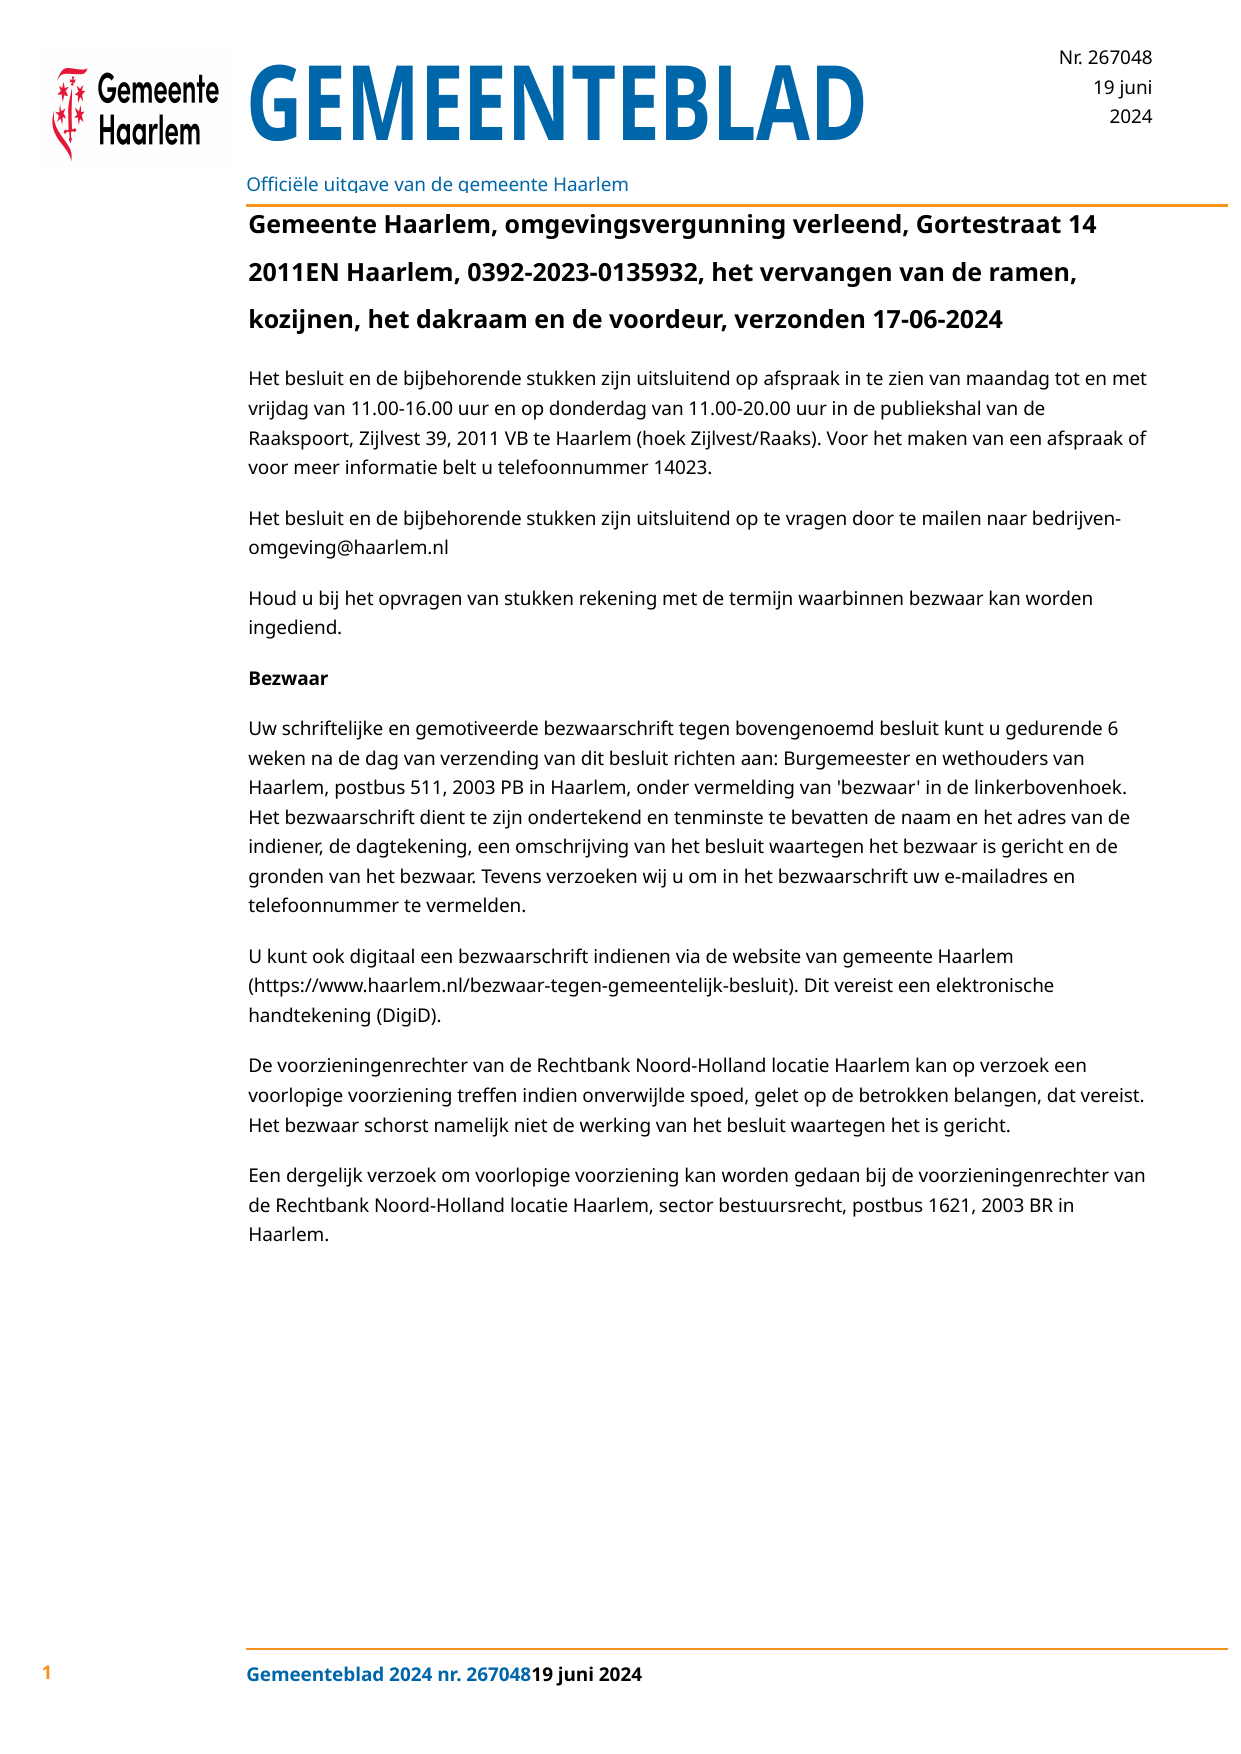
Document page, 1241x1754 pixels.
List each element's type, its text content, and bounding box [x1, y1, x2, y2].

text Gemeente Haarlem, omgevingsvergunning verleend, Gortestraat 14 2011EN Haarlem, 0392-2023-0135932, het vervangen van de ramen, kozijnen, het dakraam en de voordeur, verzonden 17-06-2024 [248, 207, 1152, 336]
picture [41, 47, 231, 172]
text Het besluit en de bijbehorende stukken zijn uitsluitend op afspraak in te zien van maandag tot en met vrijdag van 11.00-16.00 uur en op donderdag van 11.00-20.00 uur in de publiekshal van de Raakspoort, Zijlvest 39, 2011 VB te Haarlem (hoek Zijlvest/Raaks). Voor het maken van een afspraak of voor meer informatie belt u telefoonnummer 14023. [248, 366, 1152, 480]
text U kunt ook digitaal een bezwaarschrift indienen via de website van gemeente Haarlem (https://www.haarlem.nl/bezwaar-tegen-gemeentelijk-besluit). Dit vereist een elektronische handtekening (DigiD). [248, 943, 1152, 1028]
text De voorzieningenrechter van de Rechtbank Noord-Holland locatie Haarlem kan op verzoek een voorlopige voorziening treffen indien onverwijlde spoed, gelet op de betrokken belangen, dat vereist. Het bezwaar schorst namelijk niet de werking van het besluit waartegen het is gericht. [248, 1053, 1152, 1137]
text Een dergelijk verzoek om voorlopige voorziening kan worden gedaan bij de voorzieningenrechter van de Rechtbank Noord-Holland locatie Haarlem, sector bestuursrecht, postbus 1621, 2003 BR in Haarlem. [248, 1162, 1152, 1247]
text Houd u bij het opvragen van stukken rekening met de termijn waarbinnen bezwaar kan worden ingediend. [248, 585, 1152, 640]
text Uw schriftelijke en gemotiveerde bezwaarschrift tegen bovengenoemd besluit kunt u gedurende 6 weken na de dag van verzending van dit besluit richten aan: Burgemeester en wethouders van Haarlem, postbus 511, 2003 PB in Haarlem, onder vermelding van 'bezwaar' in de linkerbovenhoek. Het bezwaarschrift dient te zijn ondertekend en tenminste te bevatten de naam en het adres van de indiener, de dagtekening, een omschrijving van het besluit waartegen het bezwaar is gericht en de gronden van het bezwaar. Tevens verzoeken wij u om in het bezwaarschrift uw e-mailadres en telefoonnummer te vermelden. [248, 715, 1152, 918]
text Bezwaar [248, 665, 1152, 690]
text Het besluit en de bijbehorende stukken zijn uitsluitend op te vragen door te mailen naar bedrijven-omgeving@haarlem.nl [248, 505, 1152, 560]
